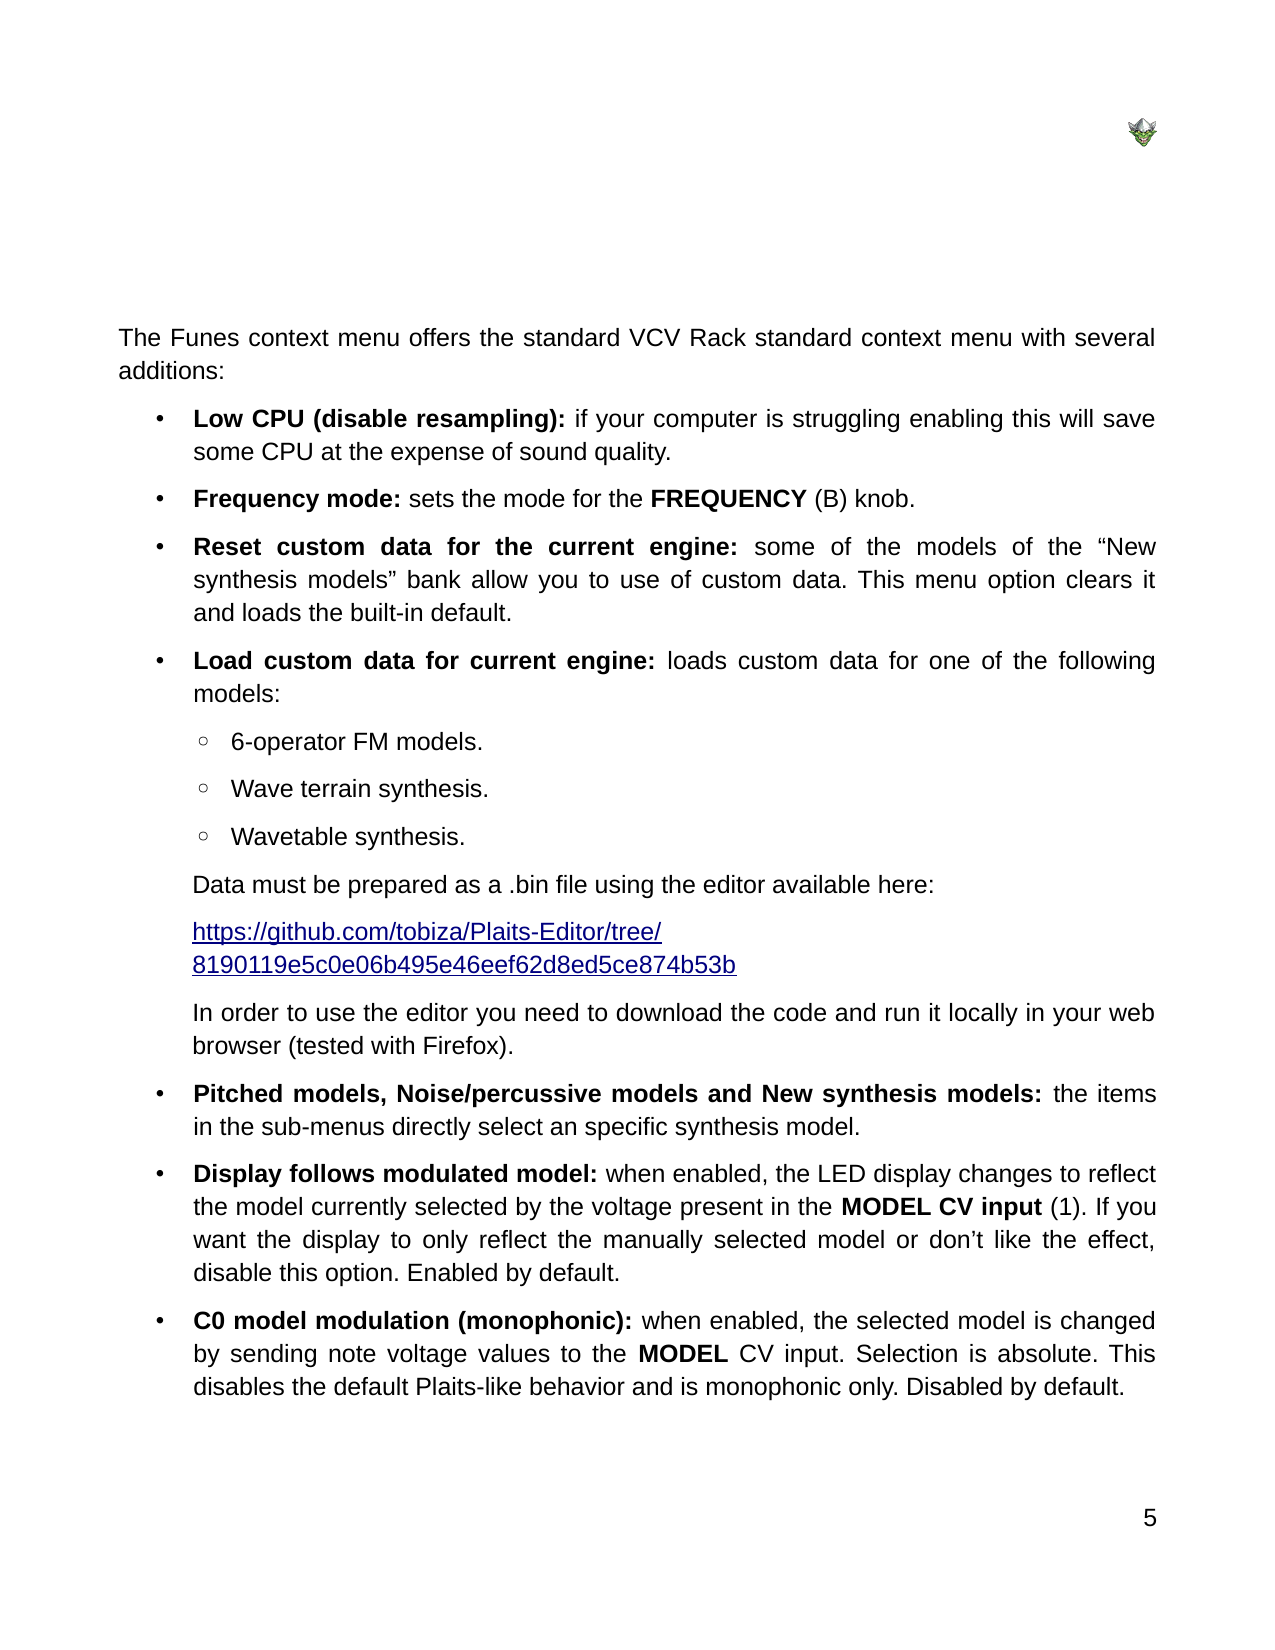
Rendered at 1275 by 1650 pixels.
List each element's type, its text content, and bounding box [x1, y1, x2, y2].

list C0 model modulation (monophonic): when enabled, the selected model is changed by sending note voltage values to the MODEL CV input. Selection is absolute. This disables the default Plaits-like behavior and is monophonic only. Disabled by default. [156, 1306, 1157, 1401]
text Data must be prepared as a .bin file using the editor available here: [192, 870, 1157, 898]
text The Funes context menu offers the standard VCV Rack standard context menu with several additions: [118, 323, 1157, 385]
text https://github.com/tobiza/Plaits-Editor/tree/8190119e5c0e06b495e46eef62d8ed5ce874b53b [192, 917, 1157, 979]
list Load custom data for current engine: loads custom data for one of the following models: [156, 646, 1157, 708]
list Wave terrain synthesis. [193, 774, 1157, 803]
text In order to use the editor you need to download the code and run it locally in your web browser (tested with Firefox). [192, 998, 1157, 1060]
list Reset custom data for the current engine: some of the models of the “New synthesis models” bank allow you to use of custom data. This menu option clears it and loads the built-in default. [156, 532, 1157, 627]
list Low CPU (disable resampling): if your computer is struggling enabling this will save some CPU at the expense of sound quality. [156, 404, 1157, 466]
list Pitched models, Noise/percussive models and New synthesis models: the items in the sub-menus directly select an specific synthesis model. [156, 1078, 1157, 1140]
list Display follows modulated model: when enabled, the LED display changes to reflect the model currently selected by the voltage present in the MODEL CV input (1). If you want the display to only reflect the manually selected model or don’t like the effect, disable this option. Enabled by default. [156, 1159, 1157, 1287]
list Wavetable synthesis. [193, 822, 1157, 851]
list Frequency mode: sets the mode for the FREQUENCY (B) knob. [156, 484, 1157, 513]
list 6-operator FM models. [193, 727, 1157, 755]
